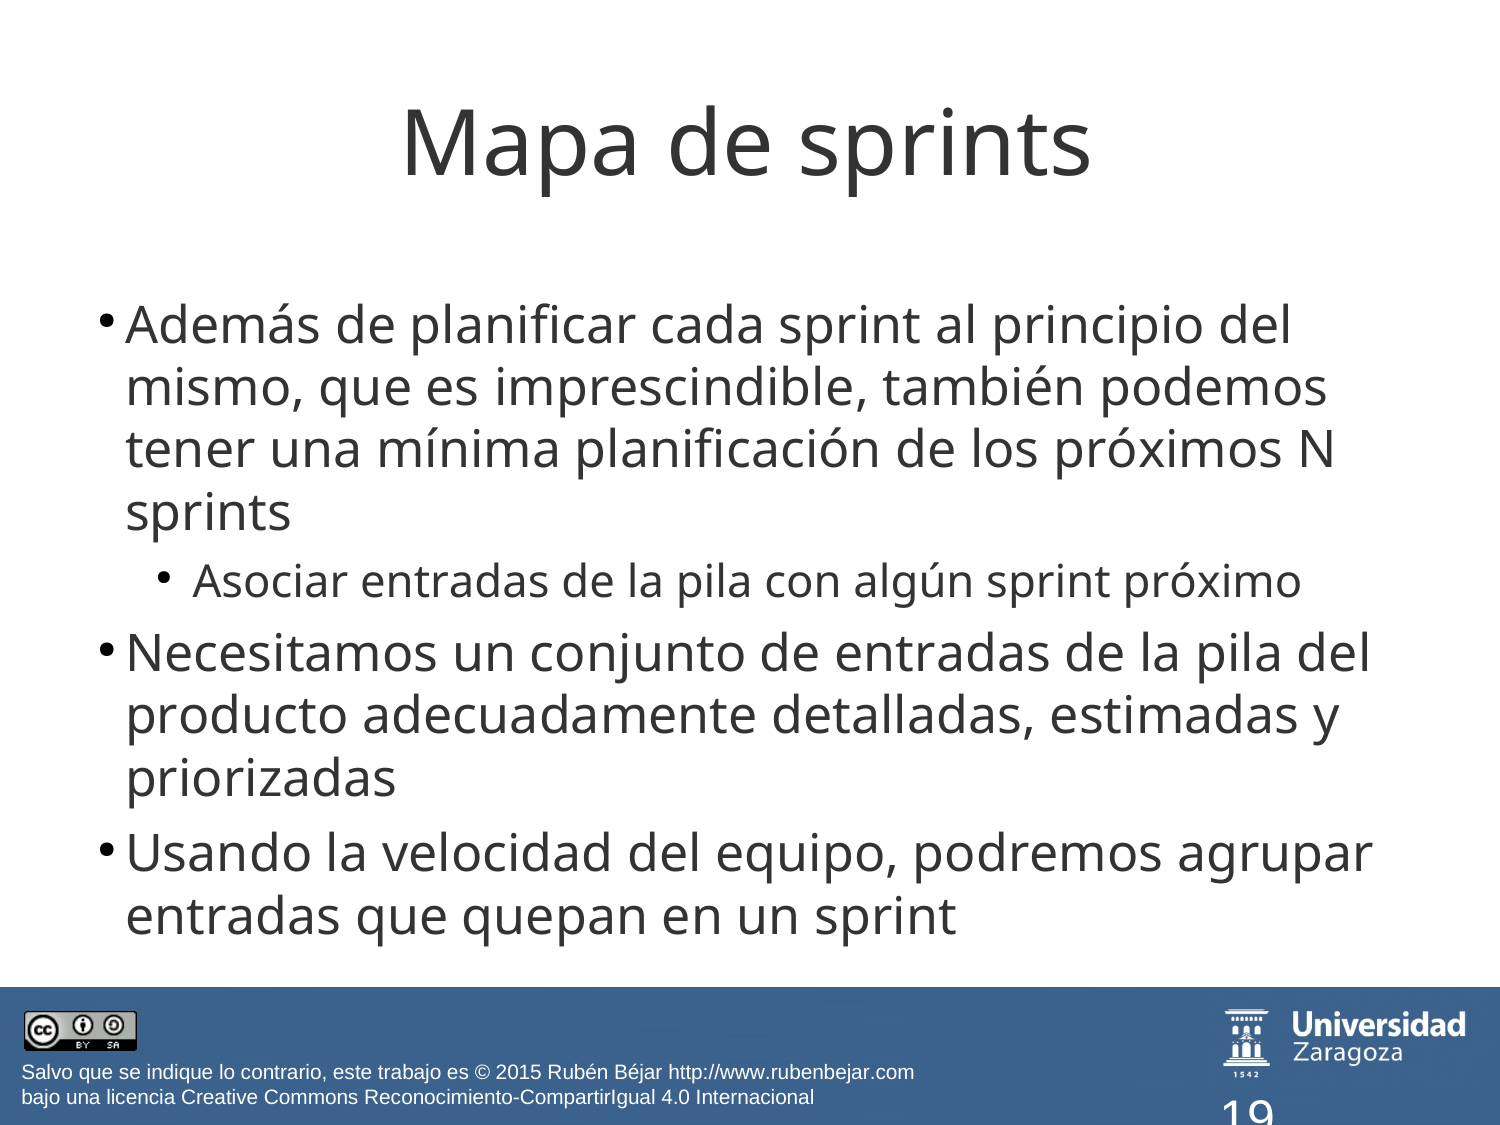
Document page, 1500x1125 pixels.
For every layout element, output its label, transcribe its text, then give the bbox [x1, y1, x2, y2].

list Además de planificar cada sprint al principio del mismo, que es imprescindible, también podemos tener una mínima planificación de los próximos N sprints Asociar entradas de la pila con algún sprint próximo Necesitamos un conjunto de entradas de la pila del producto adecuadamente detalladas, estimadas y priorizadas Usando la velocidad del equipo, podremos agrupar entradas que quepan en un sprint [82, 283, 1418, 957]
title Mapa de sprints [74, 21, 1420, 257]
picture [1254, 1104, 1268, 1120]
picture [0, 987, 1500, 1125]
